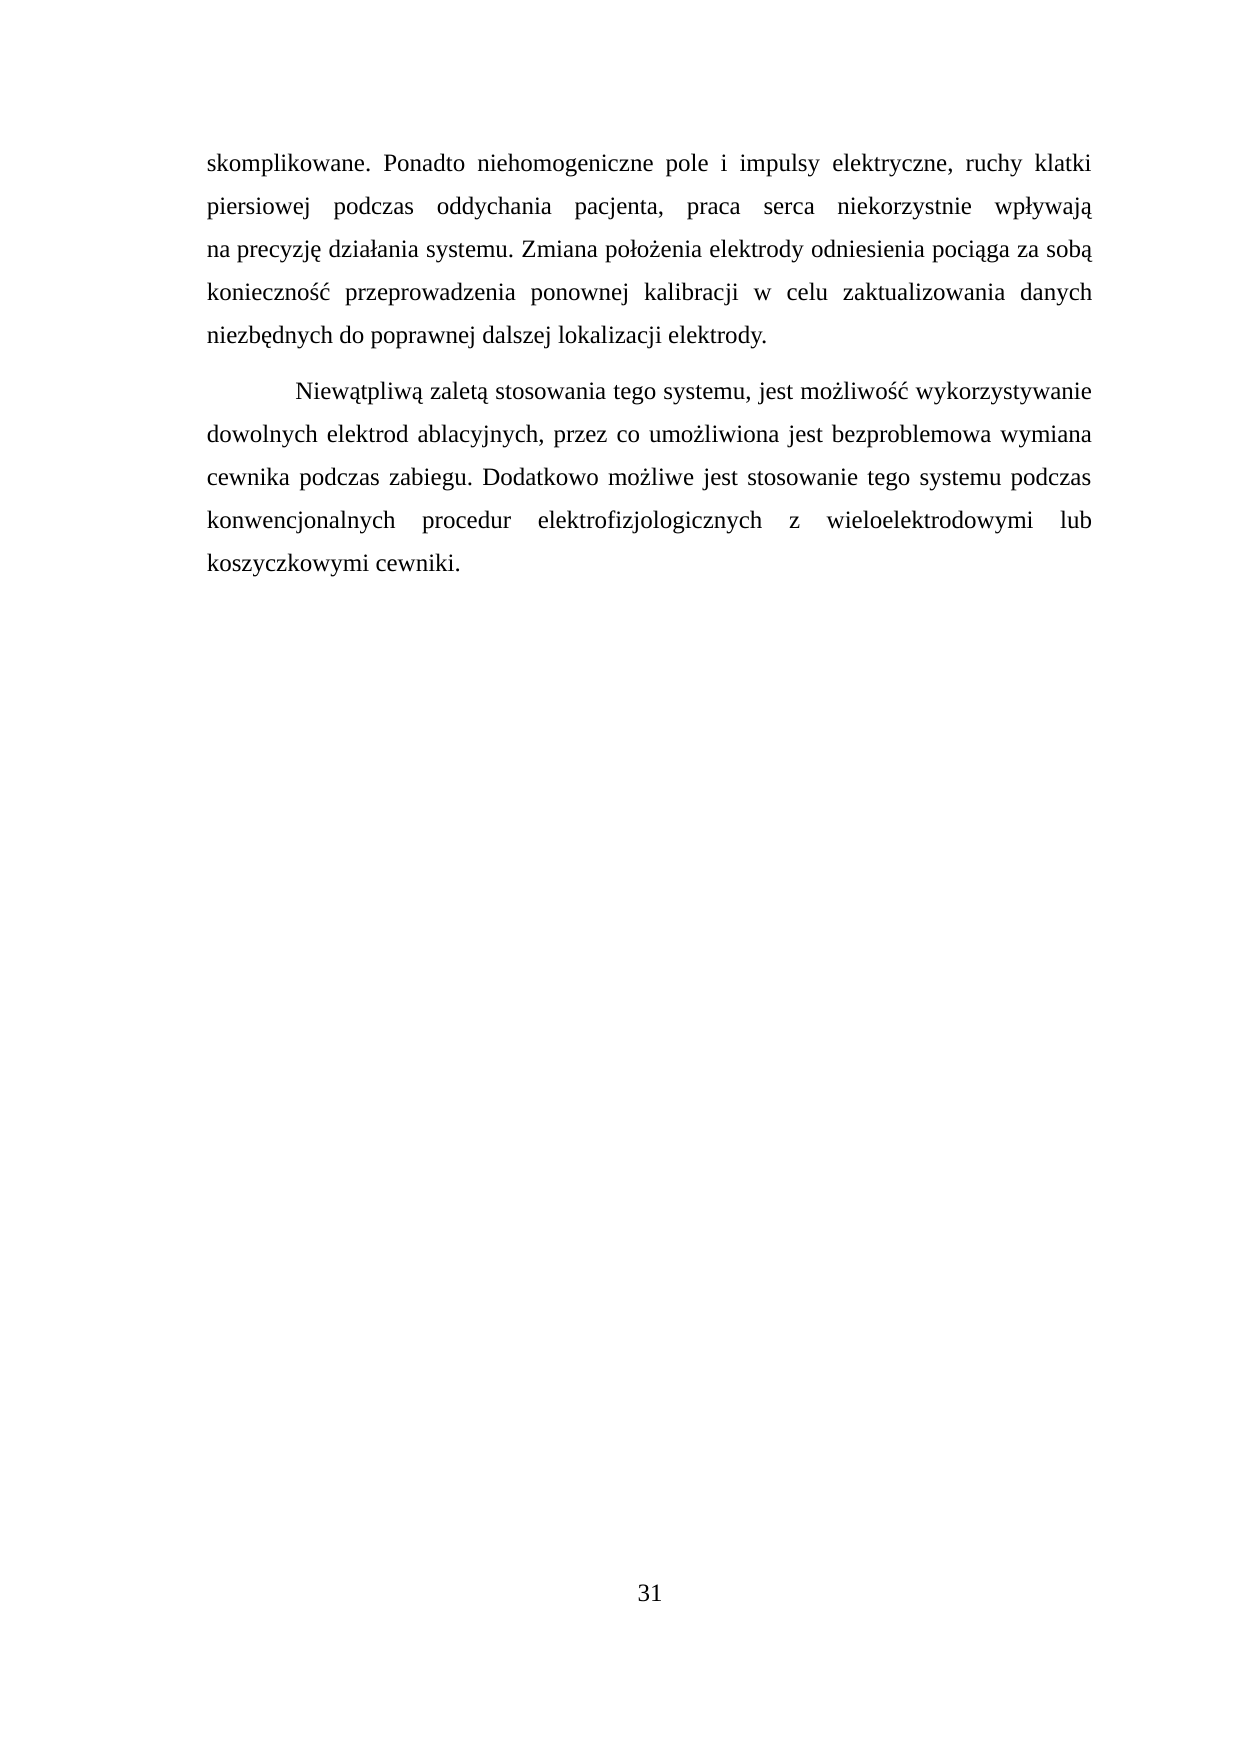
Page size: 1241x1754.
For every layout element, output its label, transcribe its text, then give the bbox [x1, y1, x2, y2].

text skomplikowane. Ponadto niehomogeniczne pole i impulsy elektryczne, ruchy klatki piersiowej podczas oddychania pacjenta, praca serca niekorzystnie wpływają na precyzję działania systemu. Zmiana położenia elektrody odniesienia pociąga za sobą konieczność przeprowadzenia ponownej kalibracji w celu zaktualizowania danych niezbędnych do poprawnej dalszej lokalizacji elektrody. [207, 148, 1093, 349]
text Niewątpliwą zaletą stosowania tego systemu, jest możliwość wykorzystywanie dowolnych elektrod ablacyjnych, przez co umożliwiona jest bezproblemowa wymiana cewnika podczas zabiegu. Dodatkowo możliwe jest stosowanie tego systemu podczas konwencjonalnych procedur elektrofizjologicznych z wieloelektrodowymi lub koszyczkowymi cewniki. [207, 376, 1093, 577]
